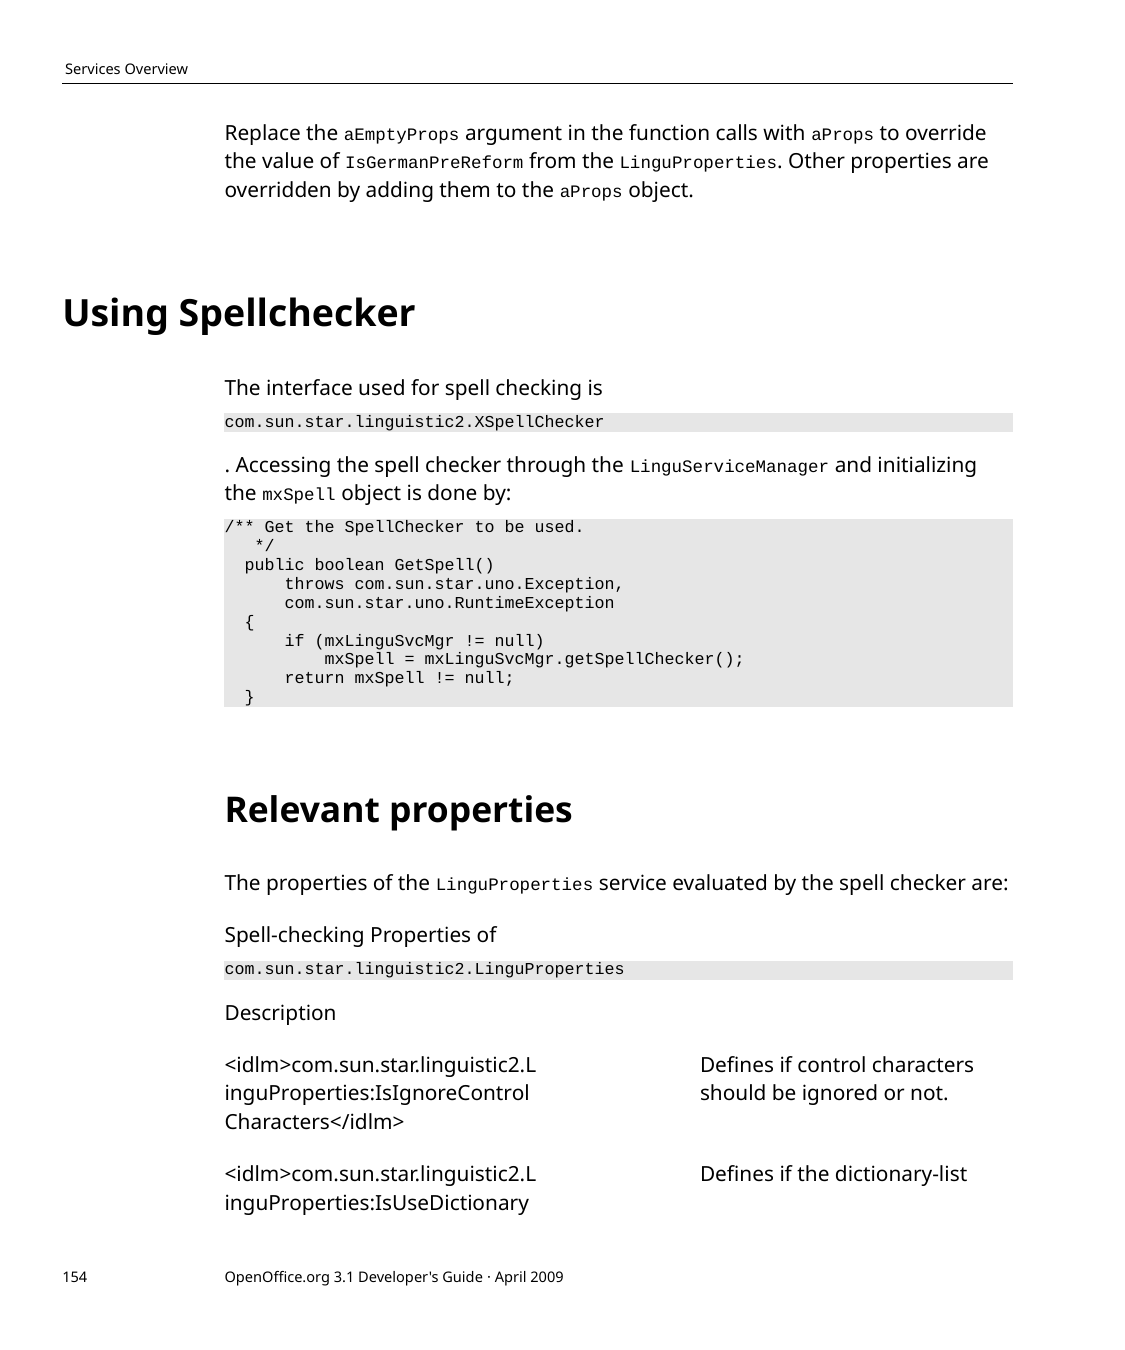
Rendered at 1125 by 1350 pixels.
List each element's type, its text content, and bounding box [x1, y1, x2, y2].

text . Accessing the spell checker through the LinguServiceManager and initializing the mxSpell object is done by: [224, 450, 1013, 507]
text The interface used for spell checking is [224, 373, 1013, 401]
subtitle Using Spellchecker [62, 286, 1013, 337]
subtitle Relevant properties [224, 784, 1013, 832]
text Replace the aEmptyProps argument in the function calls with aProps to override the value of IsGermanPreReform from the LinguProperties. Other properties are overridden by adding them to the aProps object. [224, 118, 1013, 203]
table_header Spell-checking Properties of com.sun.star.linguistic2.LinguProperties Description [62, 909, 1013, 1038]
text /** Get the SpellChecker to be used. */ public boolean GetSpell() throws com.sun.star.uno.Exception, com.sun.star.uno.RuntimeException { if (mxLinguSvcMgr != null) mxSpell = mxLinguSvcMgr.getSpellChecker(); return mxSpell != null; } [224, 519, 1013, 707]
table_cell <idlm>com.sun.star.linguistic2.LinguProperties:IsUseDictionary [62, 1148, 537, 1216]
text com.sun.star.linguistic2.XSpellChecker [224, 413, 1013, 432]
table_cell Defines if the dictionary-list [537, 1148, 1013, 1216]
table_cell Defines if control characters should be ignored or not. [537, 1038, 1013, 1147]
table_cell <idlm>com.sun.star.linguistic2.LinguProperties:IsIgnoreControlCharacters</idlm> [62, 1038, 537, 1147]
text The properties of the LinguProperties service evaluated by the spell checker are: [224, 868, 1013, 897]
